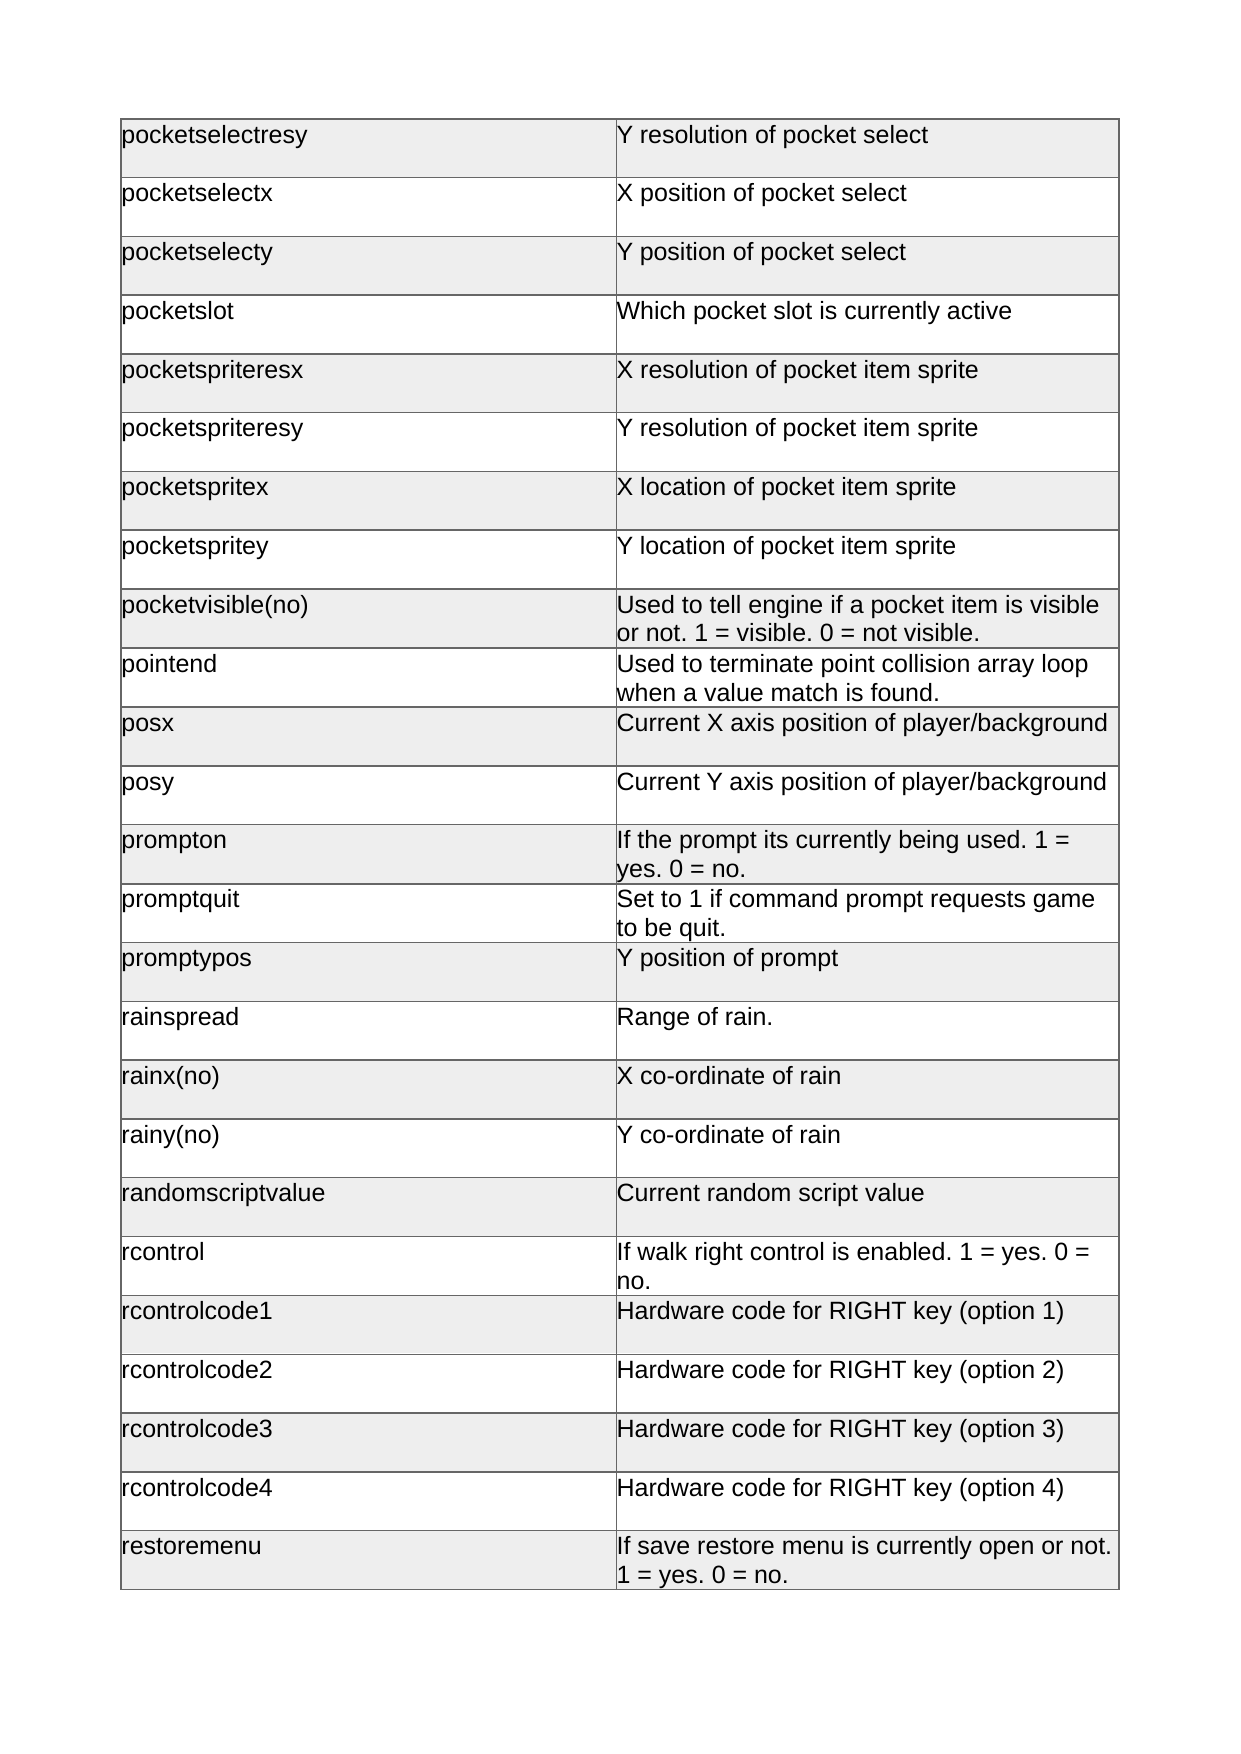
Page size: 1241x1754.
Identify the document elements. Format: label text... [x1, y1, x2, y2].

table_cell pocketselectresy [122, 120, 616, 177]
table_cell posy [122, 767, 616, 824]
table_cell posx [122, 708, 616, 765]
table_cell pocketspriteresy [122, 413, 616, 471]
table_cell If the prompt its currently being used. 1 = yes. 0 = no. [617, 825, 1118, 883]
table_cell Which pocket slot is currently active [617, 296, 1118, 353]
table_cell prompton [122, 825, 616, 883]
table_cell If walk right control is enabled. 1 = yes. 0 = no. [617, 1237, 1118, 1295]
table_cell X position of pocket select [617, 178, 1118, 236]
table_cell rainy(no) [122, 1120, 616, 1177]
table_cell Y location of pocket item sprite [617, 531, 1118, 588]
table_cell rcontrolcode2 [122, 1355, 616, 1412]
table_cell Hardware code for RIGHT key (option 1) [617, 1296, 1118, 1353]
table_cell promptquit [122, 885, 616, 942]
table_cell Current Y axis position of player/background [617, 767, 1118, 824]
table_cell rainx(no) [122, 1061, 616, 1118]
table_cell Hardware code for RIGHT key (option 4) [617, 1473, 1118, 1530]
table_cell rainspread [122, 1002, 616, 1059]
table_cell pocketspritex [122, 472, 616, 529]
table_cell Used to tell engine if a pocket item is visible or not. 1 = visible. 0 = not visible. [617, 590, 1118, 647]
table_cell promptypos [122, 943, 616, 1001]
table_cell rcontrolcode3 [122, 1414, 616, 1471]
table_cell rcontrolcode1 [122, 1296, 616, 1353]
table_cell pointend [122, 649, 616, 706]
table_cell Y resolution of pocket select [617, 120, 1118, 177]
table_cell Range of rain. [617, 1002, 1118, 1059]
table_cell Current X axis position of player/background [617, 708, 1118, 765]
table_cell pocketspritey [122, 531, 616, 588]
table_cell Y co-ordinate of rain [617, 1120, 1118, 1177]
table_cell rcontrol [122, 1237, 616, 1295]
table_cell pocketvisible(no) [122, 590, 616, 647]
table_cell Hardware code for RIGHT key (option 3) [617, 1414, 1118, 1471]
table_cell Y position of pocket select [617, 237, 1118, 294]
table_cell Set to 1 if command prompt requests game to be quit. [617, 885, 1118, 942]
table_cell X resolution of pocket item sprite [617, 355, 1118, 412]
table_cell Used to terminate point collision array loop when a value match is found. [617, 649, 1118, 706]
table_cell X location of pocket item sprite [617, 472, 1118, 529]
table_cell pocketselectx [122, 178, 616, 236]
table_cell restoremenu [122, 1531, 616, 1589]
table_cell Hardware code for RIGHT key (option 2) [617, 1355, 1118, 1412]
table_cell pocketspriteresx [122, 355, 616, 412]
table_cell Y resolution of pocket item sprite [617, 413, 1118, 471]
table_cell Y position of prompt [617, 943, 1118, 1001]
table_cell randomscriptvalue [122, 1178, 616, 1236]
table_cell pocketselecty [122, 237, 616, 294]
table_cell rcontrolcode4 [122, 1473, 616, 1530]
table_cell If save restore menu is currently open or not. 1 = yes. 0 = no. [617, 1531, 1118, 1589]
table_cell Current random script value [617, 1178, 1118, 1236]
table_cell X co-ordinate of rain [617, 1061, 1118, 1118]
table_cell pocketslot [122, 296, 616, 353]
